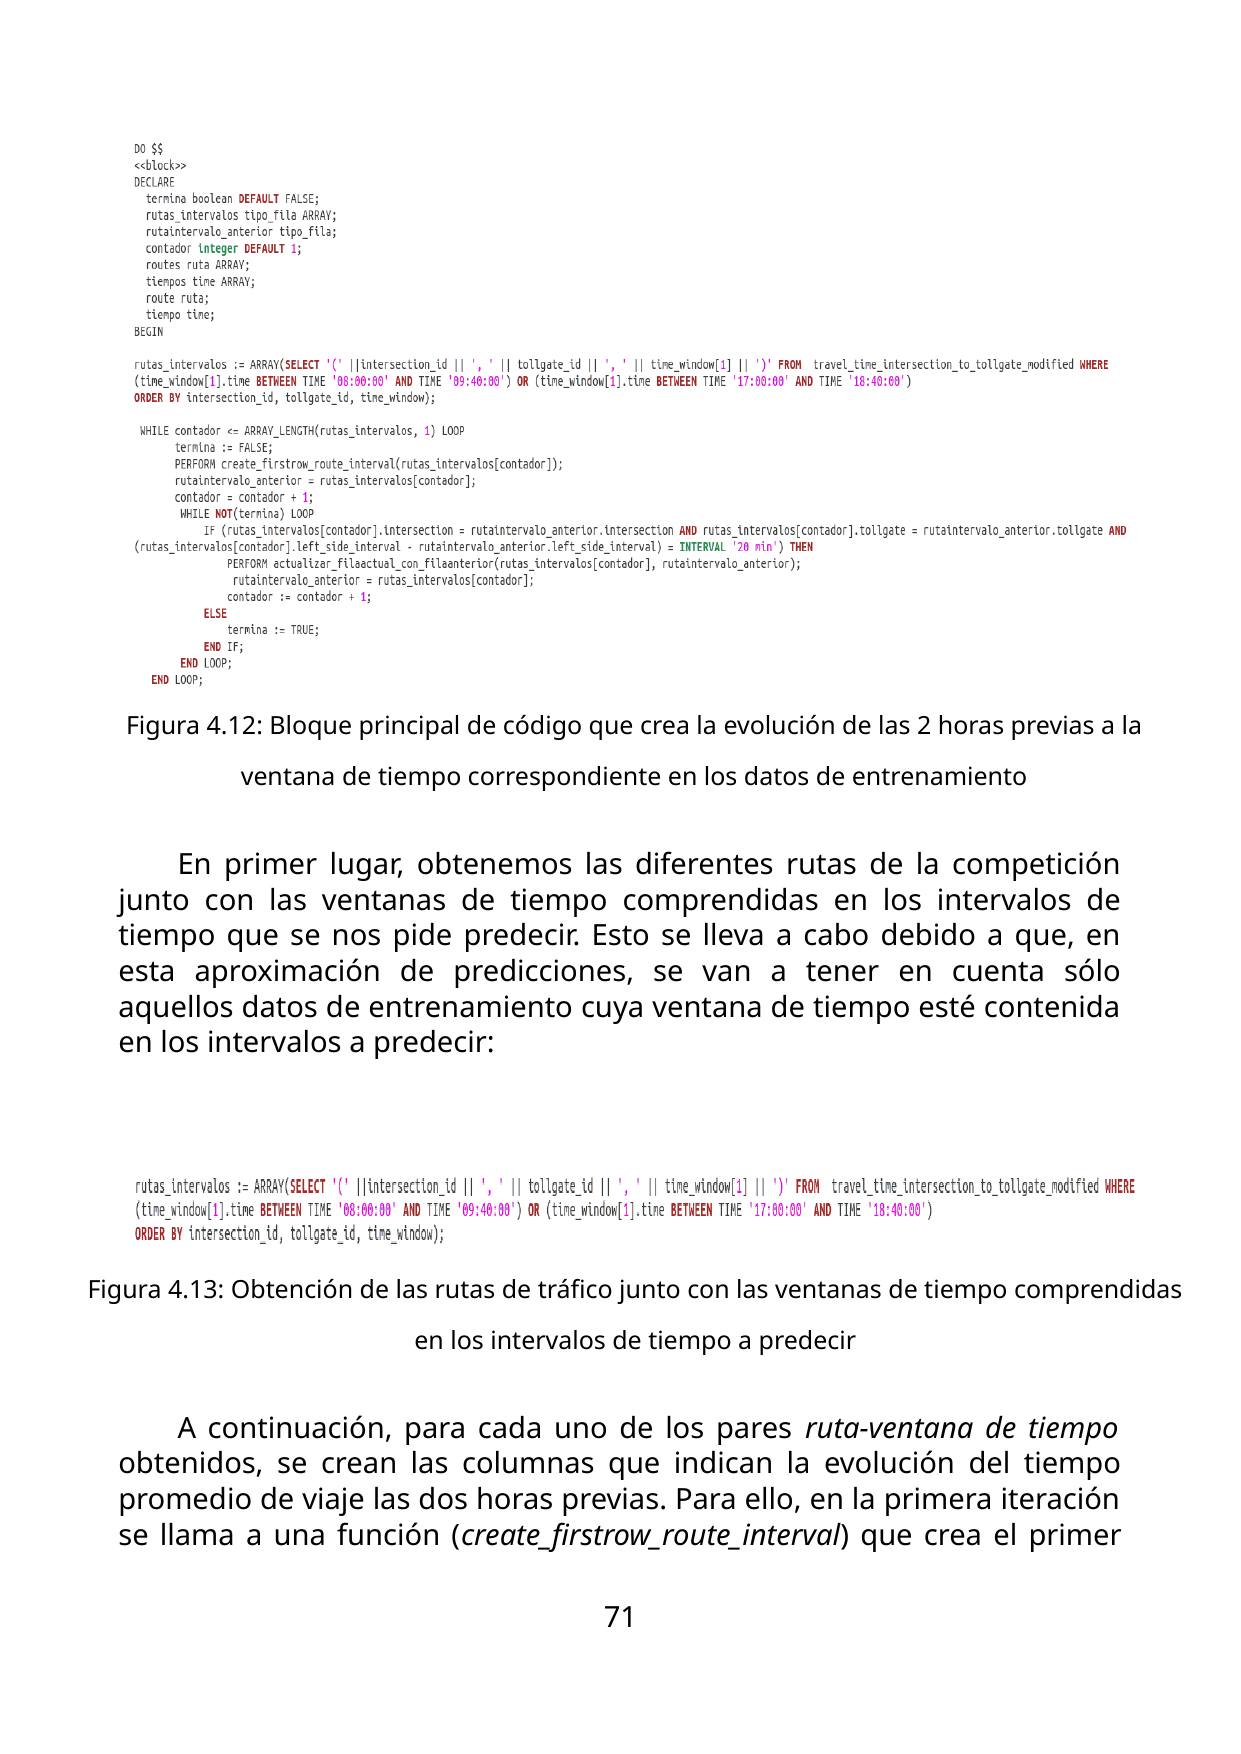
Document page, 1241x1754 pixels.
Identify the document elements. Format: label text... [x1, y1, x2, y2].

text A continuación, para cada uno de los pares ruta-ventana de tiempo obtenidos, se crean las columnas que indican la evolución del tiempo promedio de viaje las dos horas previas. Para ello, en la primera iteración se llama a una función (create_firstrow_route_interval) que crea el primer [118, 1407, 1122, 1554]
text Figura 4.13: Obtención de las rutas de tráfico junto con las ventanas de tiempo comprendidas en los intervalos de tiempo a predecir [87, 1164, 1183, 1357]
text En primer lugar, obtenemos las diferentes rutas de la competición junto con las ventanas de tiempo comprendidas en los intervalos de tiempo que se nos pide predecir. Esto se lleva a cabo debido a que, en esta aproximación de predicciones, se van a tener en cuenta sólo aquellos datos de entrenamiento cuya ventana de tiempo esté contenida en los intervalos a predecir: [118, 843, 1122, 1061]
text Figura 4.12: Bloque principal de código que crea la evolución de las 2 horas previas a la ventana de tiempo correspondiente en los datos de entrenamiento [101, 691, 1168, 793]
picture [132, 140, 1137, 691]
picture [133, 1164, 1138, 1255]
